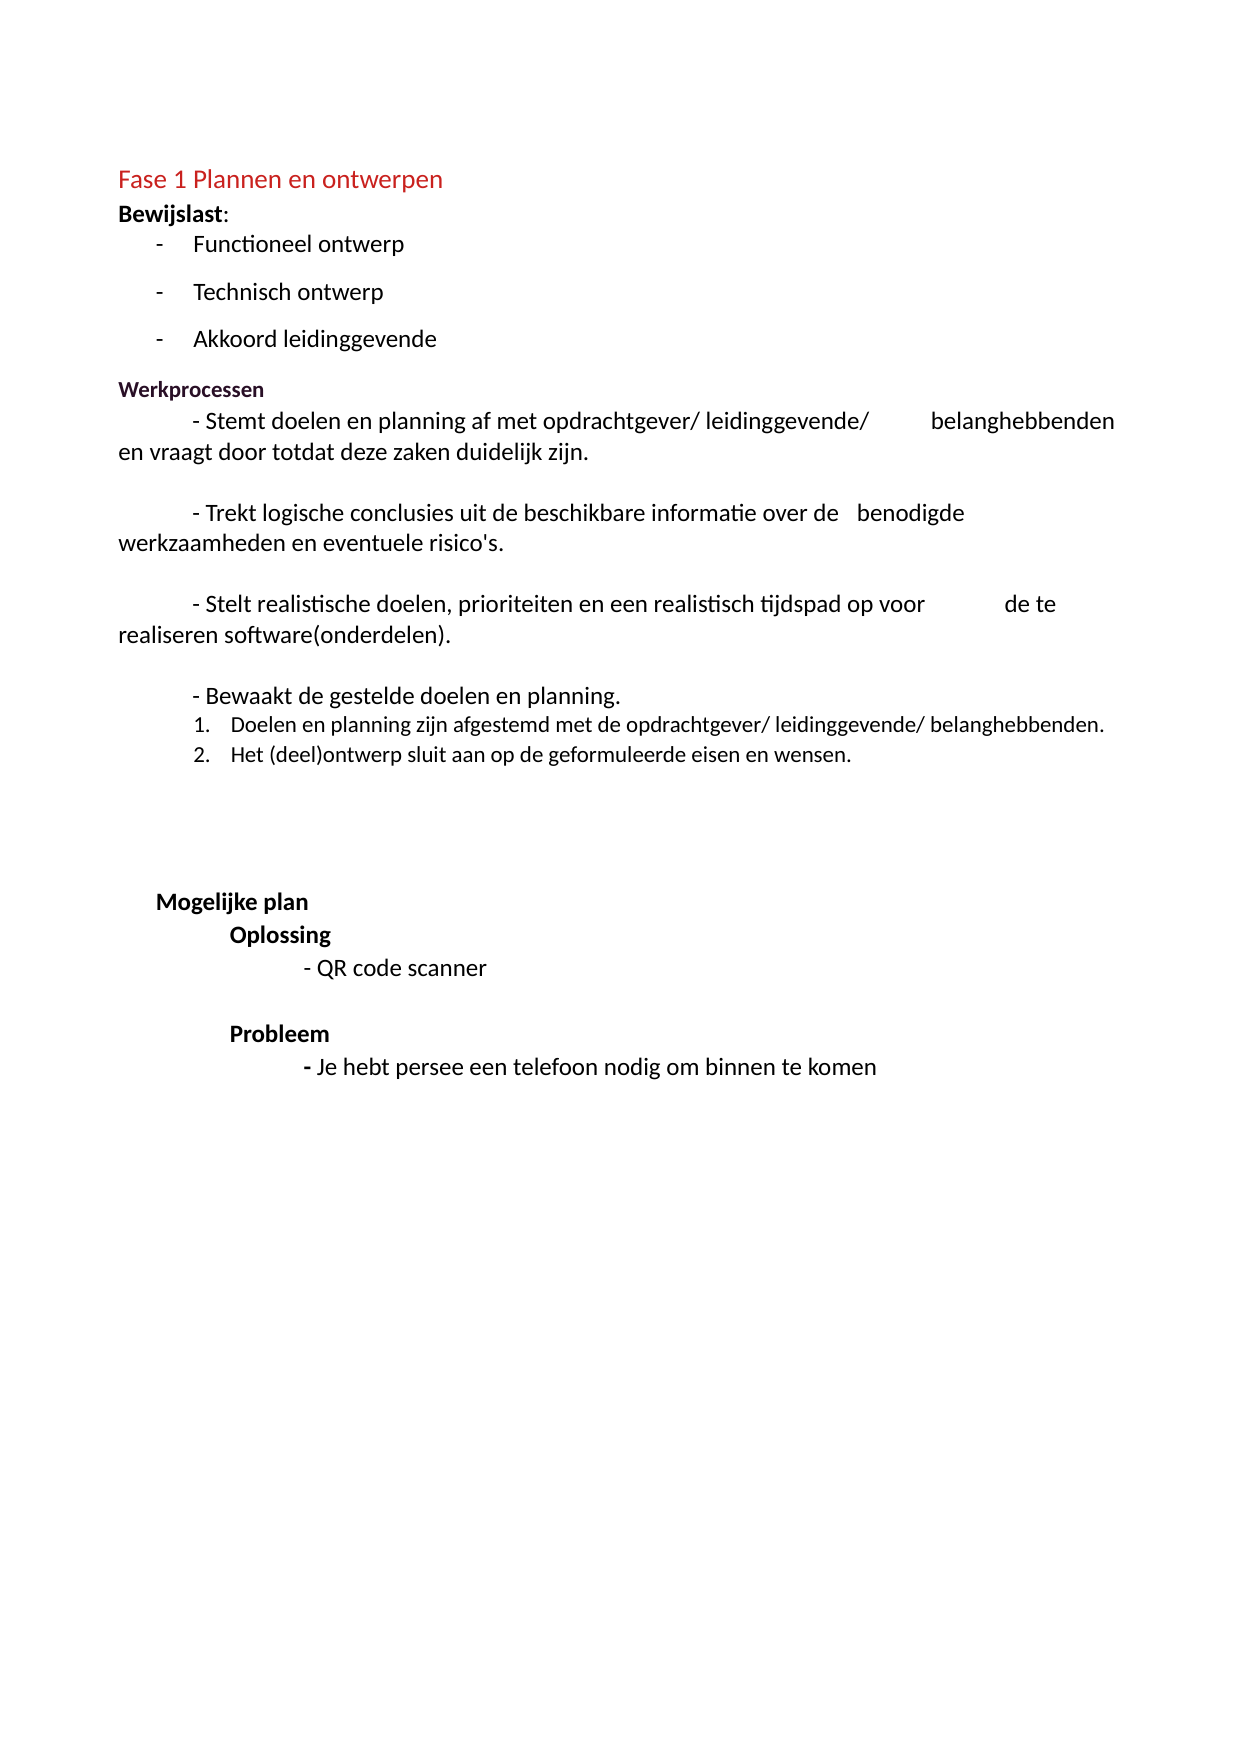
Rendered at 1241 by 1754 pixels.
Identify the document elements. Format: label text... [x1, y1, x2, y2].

list Het (deel)ontwerp sluit aan op de geformuleerde eisen en wensen. [193, 741, 1122, 768]
text Probleem [156, 1018, 1122, 1048]
text - Bewaakt de gestelde doelen en planning. [118, 680, 1122, 710]
list Technisch ontwerp [156, 276, 1122, 306]
text Oplossing [156, 919, 1122, 949]
text - QR code scanner [156, 952, 1122, 982]
subtitle Fase 1 Plannen en ontwerpen [118, 162, 1122, 195]
list Doelen en planning zijn afgestemd met de opdrachtgever/ leidinggevende/ belanghebbenden. [193, 710, 1122, 738]
subtitle Werkprocessen [118, 375, 1122, 403]
list Akkoord leidinggevende [156, 323, 1122, 354]
text - Trekt logische conclusies uit de beschikbare informatie over de benodigde werkzaamheden en eventuele risico's. [118, 497, 1122, 558]
text - Je hebt persee een telefoon nodig om binnen te komen [156, 1051, 1122, 1081]
text - Stemt doelen en planning af met opdrachtgever/ leidinggevende/ belanghebbenden en vraagt door totdat deze zaken duidelijk zijn. [118, 405, 1122, 466]
text - Stelt realistische doelen, prioriteiten en een realistisch tijdspad op voor de te realiseren software(onderdelen). [118, 588, 1122, 649]
text Mogelijke plan [156, 886, 1122, 917]
list Functioneel ontwerp [156, 228, 1122, 259]
text Bewijslast: [118, 198, 1122, 228]
